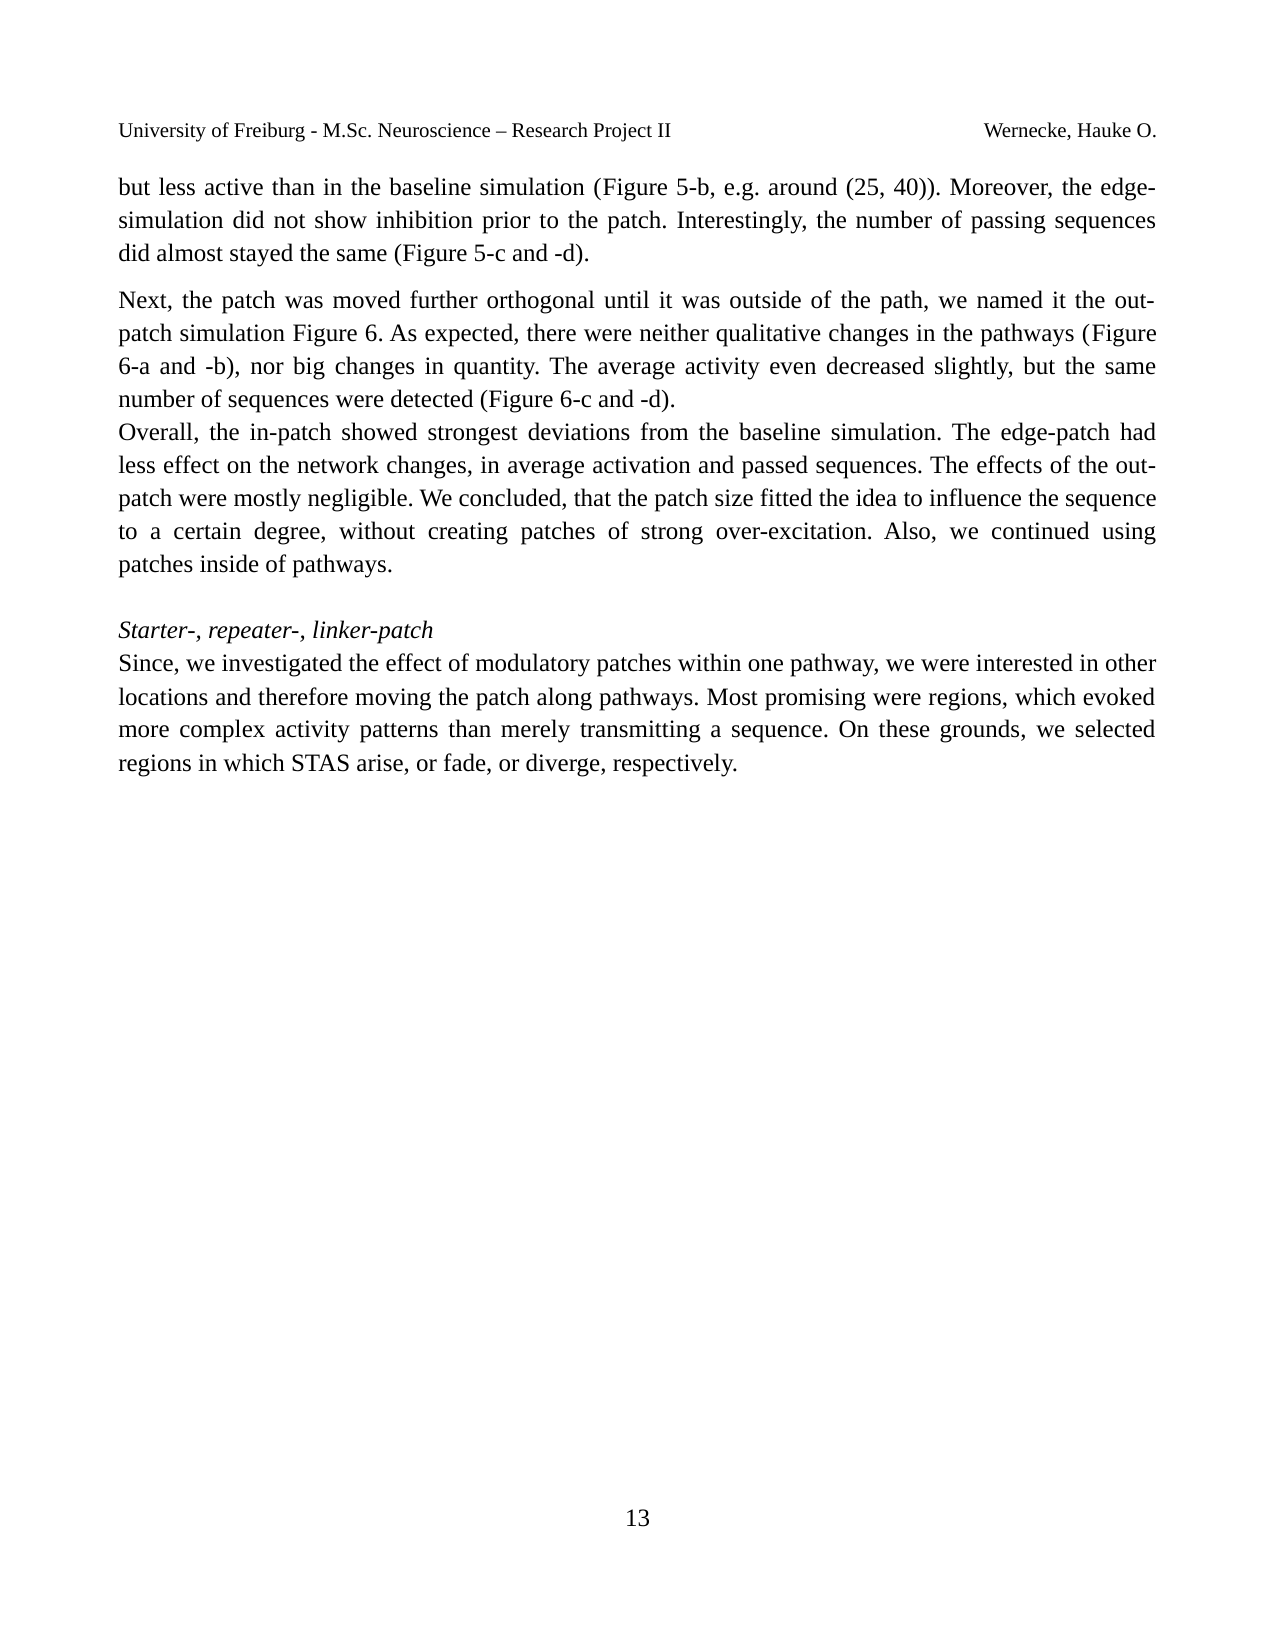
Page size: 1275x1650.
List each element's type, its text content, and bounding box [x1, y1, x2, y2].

text but less active than in the baseline simulation (Figure 5-b, e.g. around (25, 40)). Moreover, the edge-simulation did not show inhibition prior to the patch. Interestingly, the number of passing sequences did almost stayed the same (Figure 5-c and -d). [118, 172, 1157, 266]
text Since, we investigated the effect of modulatory patches within one pathway, we were interested in other locations and therefore moving the patch along pathways. Most promising were regions, which evoked more complex activity patterns than merely transmitting a sequence. On these grounds, we selected regions in which STAS arise, or fade, or diverge, respectively. [118, 648, 1157, 776]
text Overall, the in-patch showed strongest deviations from the baseline simulation. The edge-patch had less effect on the network changes, in average activation and passed sequences. The effects of the out-patch were mostly negligible. We concluded, that the patch size fitted the idea to influence the sequence to a certain degree, without creating patches of strong over-excitation. Also, we continued using patches inside of pathways. [118, 417, 1157, 578]
text Next, the patch was moved further orthogonal until it was outside of the path, we named it the out-patch simulation Figure 6. As expected, there were neither qualitative changes in the pathways (Figure 6-a and -b), nor big changes in quantity. The average activity even decreased slightly, but the same number of sequences were detected (Figure 6-c and -d). [118, 285, 1157, 413]
text Starter-, repeater-, linker-patch [118, 616, 1157, 644]
